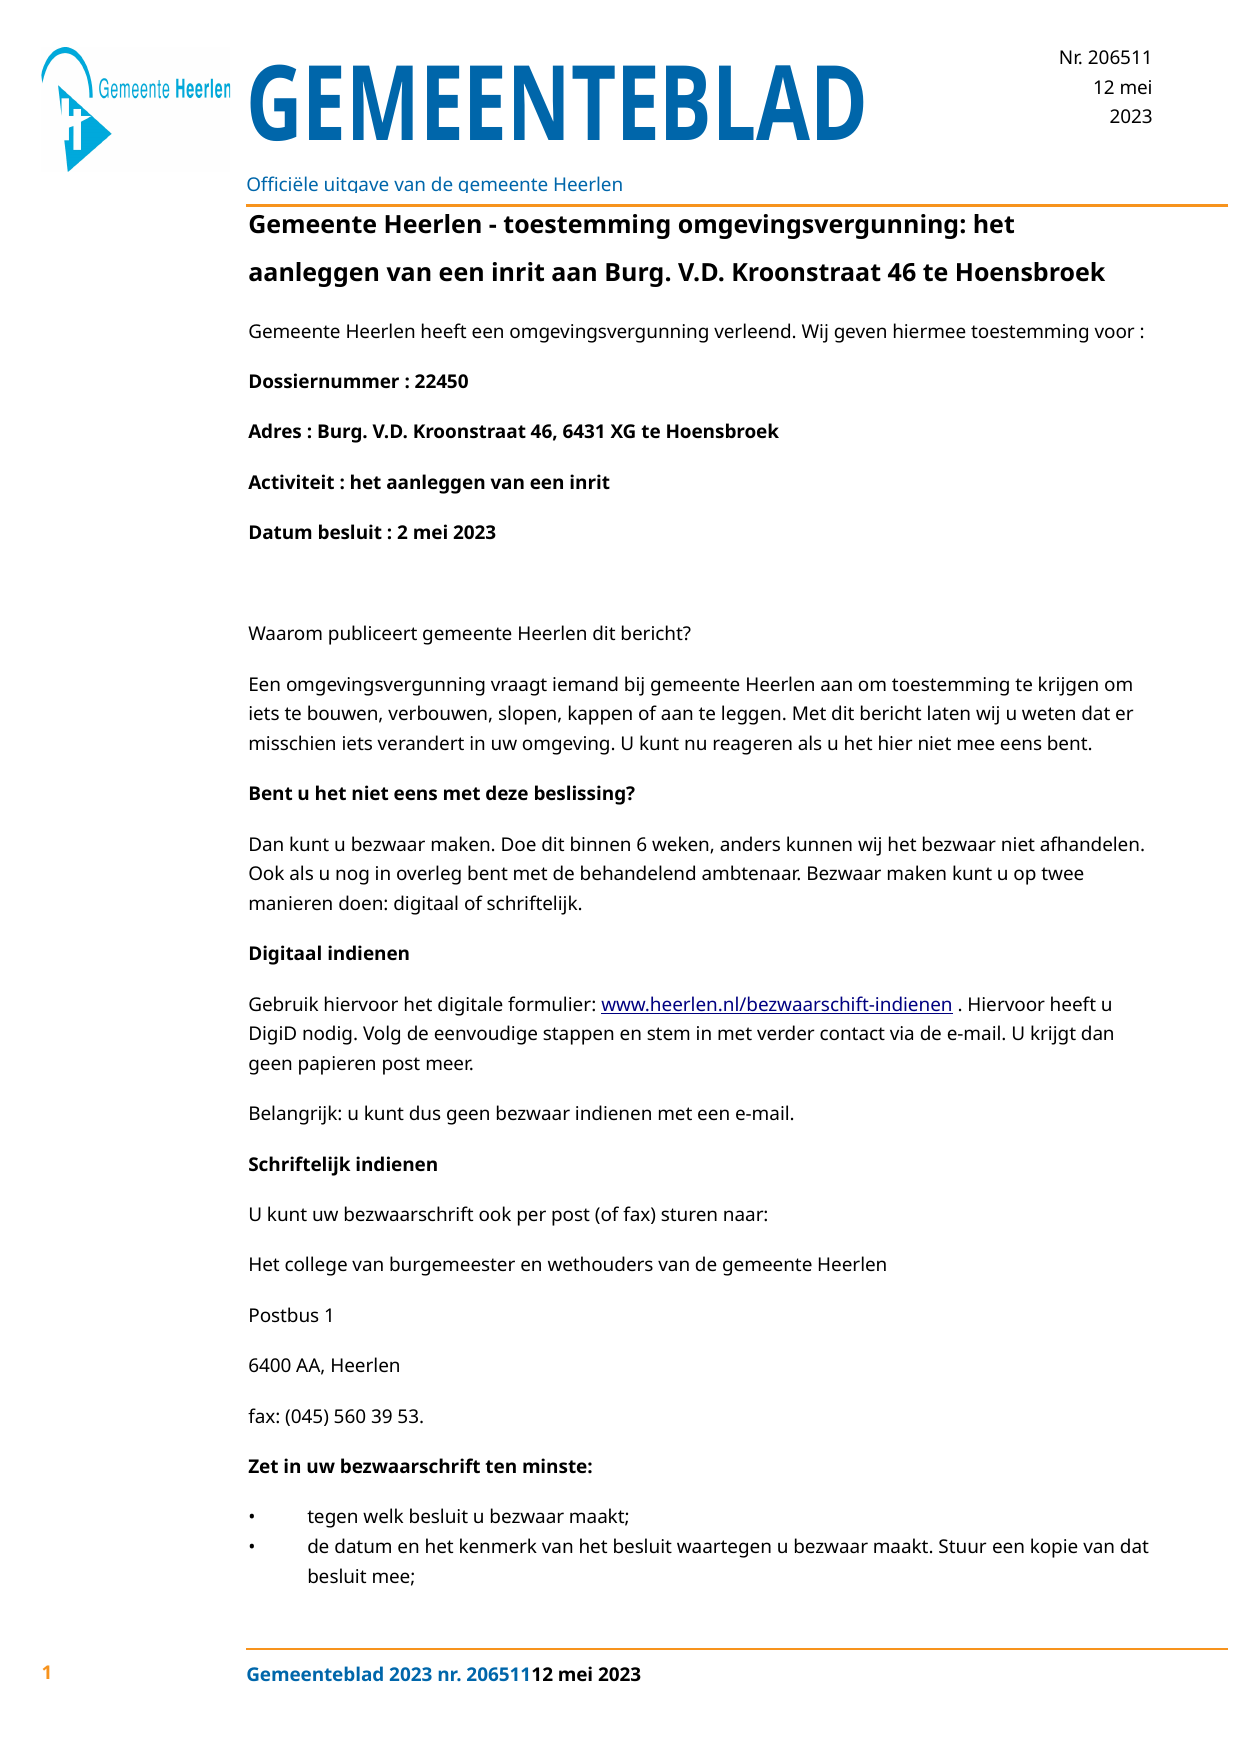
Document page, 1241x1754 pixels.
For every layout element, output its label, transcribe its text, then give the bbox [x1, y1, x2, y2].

text U kunt uw bezwaarschrift ook per post (of fax) sturen naar: [248, 1201, 1152, 1227]
text Schriftelijk indienen [248, 1151, 1152, 1177]
text Dossiernummer : 22450 [248, 368, 1152, 394]
text 6400 AA, Heerlen [248, 1352, 1152, 1378]
text Het college van burgemeester en wethouders van de gemeente Heerlen [248, 1252, 1152, 1277]
text Belangrijk: u kunt dus geen bezwaar indienen met een e-mail. [248, 1100, 1152, 1126]
text Postbus 1 [248, 1302, 1152, 1328]
list tegen welk besluit u bezwaar maakt; [248, 1504, 1152, 1529]
picture [41, 47, 59, 70]
text Een omgevingsvergunning vraagt iemand bij gemeente Heerlen aan om toestemming te krijgen om iets te bouwen, verbouwen, slopen, kappen of aan te leggen. Met dit bericht laten wij u weten dat er misschien iets verandert in uw omgeving. U kunt nu reageren als u het hier niet mee eens bent. [248, 671, 1152, 756]
text Digitaal indienen [248, 940, 1152, 966]
text Dan kunt u bezwaar maken. Doe dit binnen 6 weken, anders kunnen wij het bezwaar niet afhandelen. Ook als u nog in overleg bent met de behandelend ambtenaar. Bezwaar maken kunt u op twee manieren doen: digitaal of schriftelijk. [248, 831, 1152, 916]
list de datum en het kenmerk van het besluit waartegen u bezwaar maakt. Stuur een kopie van dat besluit mee; [248, 1533, 1152, 1589]
text Zet in uw bezwaarschrift ten minste: [248, 1453, 1152, 1479]
text Gemeente Heerlen heeft een omgevingsvergunning verleend. Wij geven hiermee toestemming voor : [248, 318, 1152, 344]
text Datum besluit : 2 mei 2023 [248, 519, 1152, 545]
text fax: (045) 560 39 53. [248, 1403, 1152, 1429]
text Gebruik hiervoor het digitale formulier: www.heerlen.nl/bezwaarschift-indienen . Hiervoor heeft u DigiD nodig. Volg de eenvoudige stappen en stem in met verder contact via de e-mail. U krijgt dan geen papieren post meer. [248, 991, 1152, 1076]
text Gemeente Heerlen - toestemming omgevingsvergunning: het aanleggen van een inrit aan Burg. V.D. Kroonstraat 46 te Hoensbroek [248, 207, 1152, 288]
text Waarom publiceert gemeente Heerlen dit bericht? [248, 620, 1152, 646]
picture [41, 47, 231, 172]
text Bent u het niet eens met deze beslissing? [248, 780, 1152, 806]
text Activiteit : het aanleggen van een inrit [248, 469, 1152, 495]
text Adres : Burg. V.D. Kroonstraat 46, 6431 XG te Hoensbroek [248, 419, 1152, 444]
